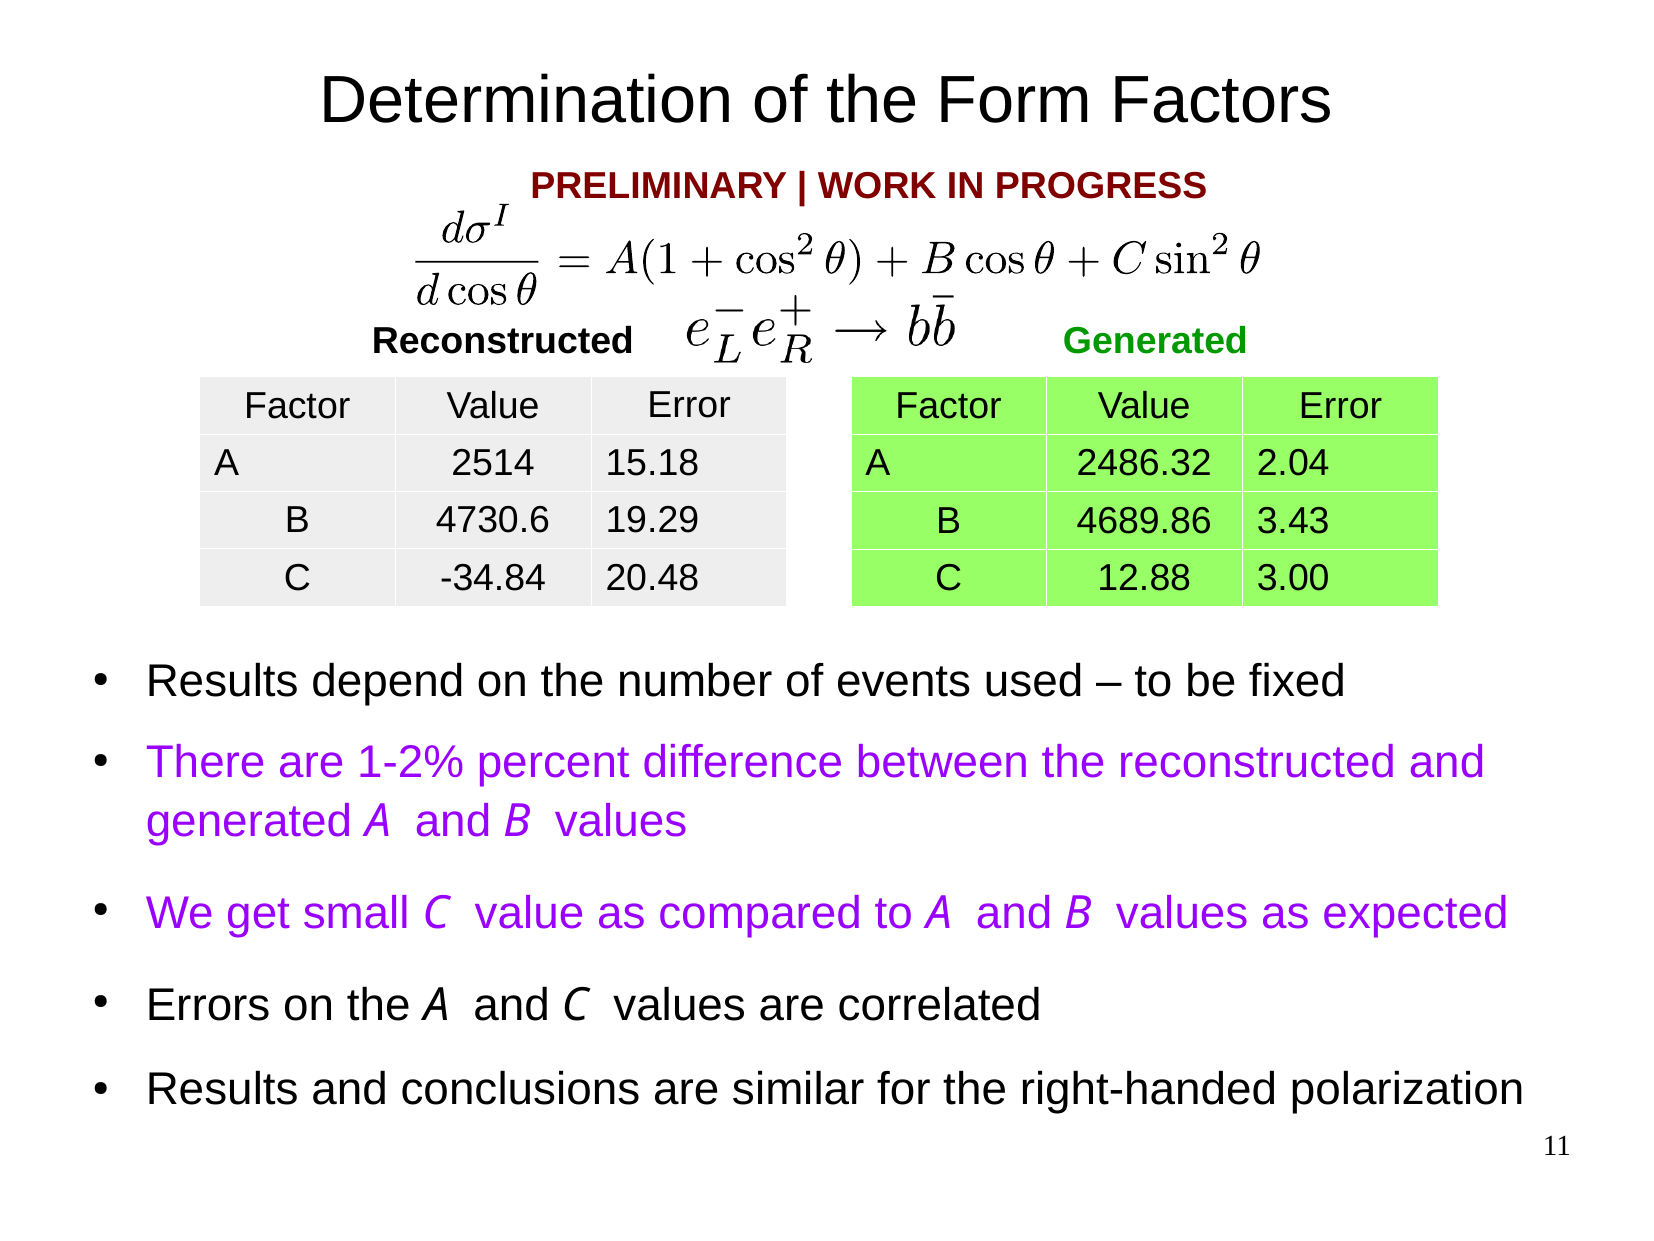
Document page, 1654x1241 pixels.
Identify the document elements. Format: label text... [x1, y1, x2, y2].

picture [686, 295, 955, 363]
table_cell C [852, 550, 1046, 606]
table_cell A [200, 435, 395, 491]
table_cell 15.18 [592, 435, 786, 491]
table_cell 3.43 [1243, 492, 1438, 549]
table_header Factor [200, 377, 395, 434]
list Results depend on the number of events used – to be fixed There are 1-2% percent difference between the reconstructed and generated A and B values We get small C value as compared to A and B values as expected Errors on the A and C values are correlated Results and conclusions are similar for the right-handed polarization [75, 332, 1568, 1216]
table_cell -34.84 [396, 549, 591, 606]
text_box Generated [1048, 311, 1263, 369]
table_cell B [200, 492, 395, 548]
text_box Reconstructed [357, 311, 649, 369]
table_cell 19.29 [592, 492, 786, 548]
text_box [415, 203, 1262, 306]
table_cell 2486.32 [1047, 435, 1242, 491]
table_cell 12.88 [1047, 550, 1242, 606]
table_header Error [592, 377, 786, 434]
table_cell 2.04 [1243, 435, 1438, 491]
title Determination of the Form Factors [82, 49, 1571, 151]
table_cell 3.00 [1243, 550, 1438, 606]
table_cell 2514 [396, 435, 591, 491]
table_header Value [1047, 377, 1242, 434]
text_box PRELIMINARY | WORK IN PROGRESS [515, 156, 1223, 214]
table_cell C [200, 549, 395, 606]
table_cell 4689.86 [1047, 492, 1242, 549]
table_cell A [852, 435, 1046, 491]
table_cell 4730.6 [396, 492, 591, 548]
table_header Error [1243, 377, 1438, 434]
table_header Factor [852, 377, 1046, 434]
table_cell B [852, 492, 1046, 549]
table_cell 20.48 [592, 549, 786, 606]
table_header Value [396, 377, 591, 434]
